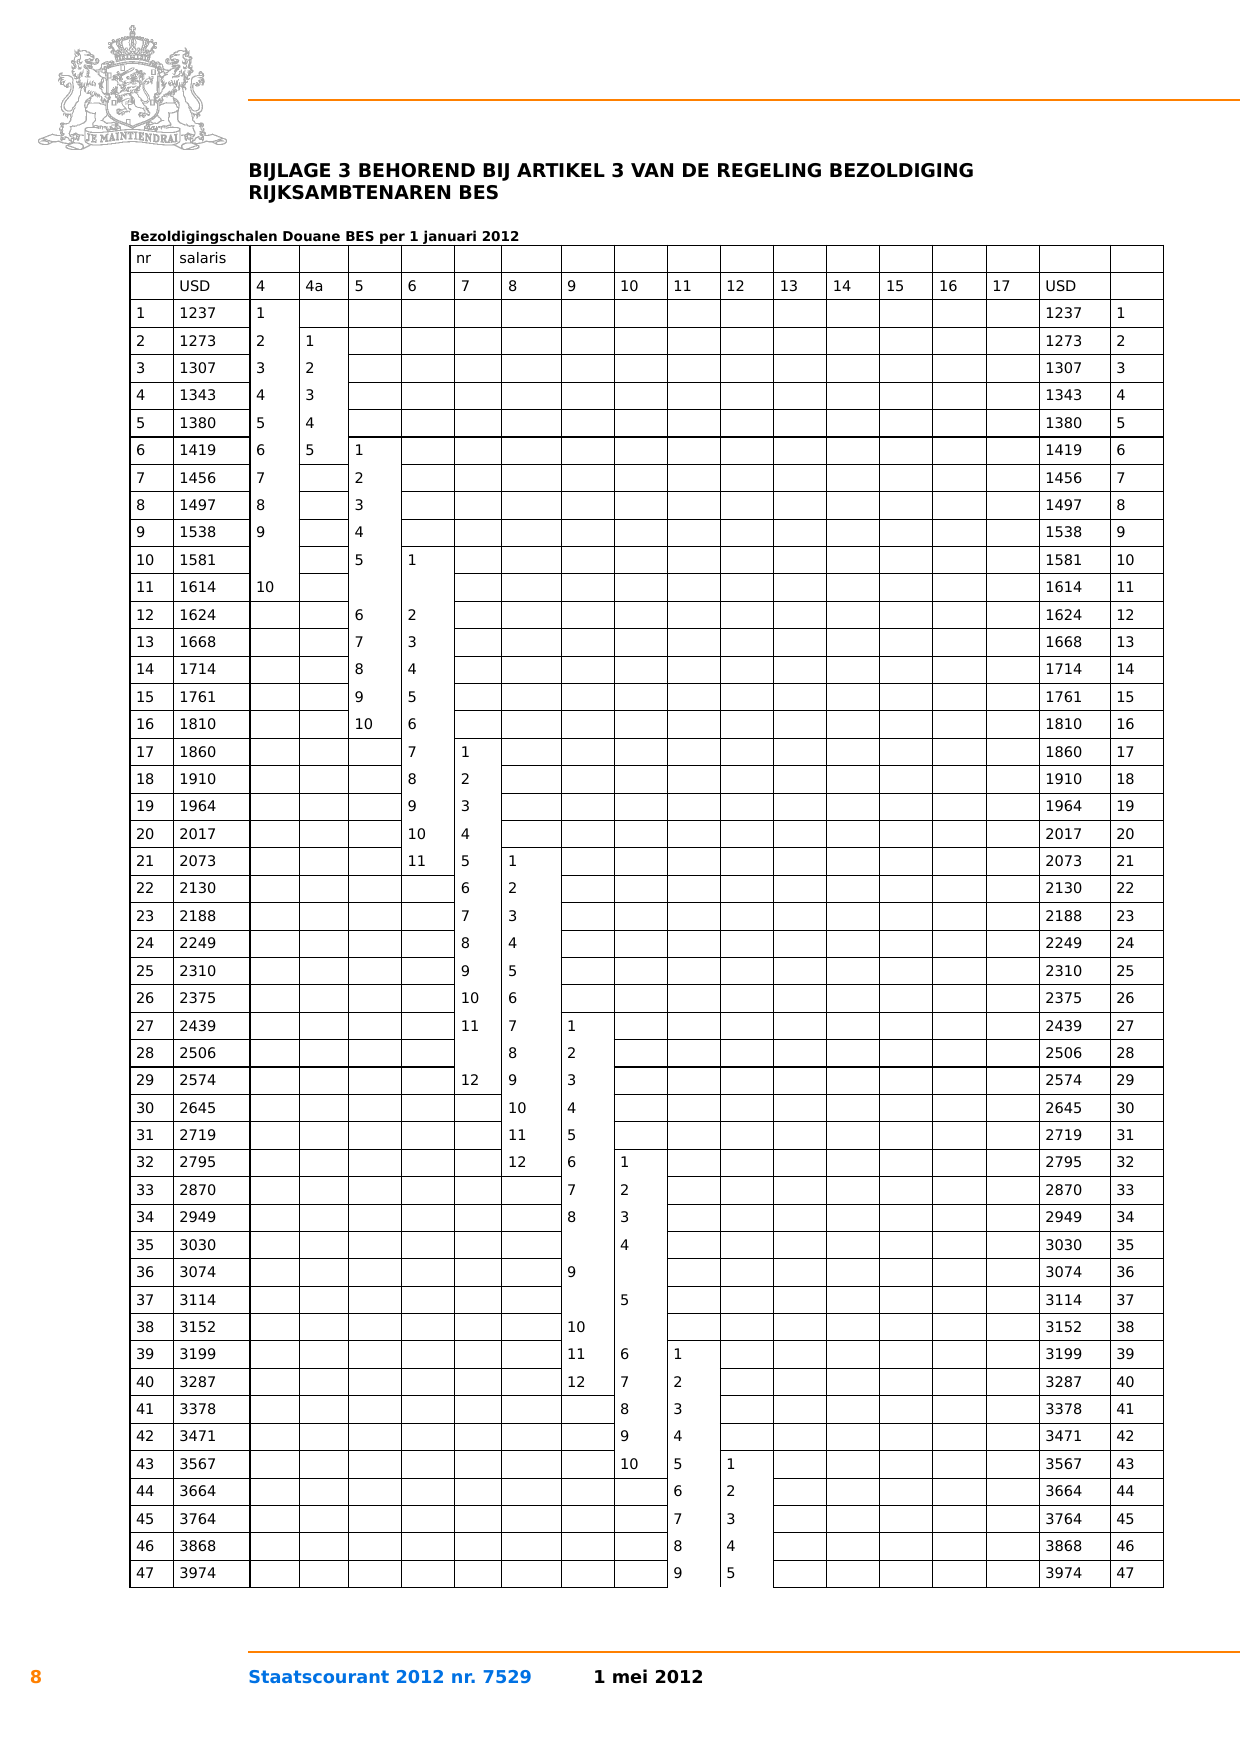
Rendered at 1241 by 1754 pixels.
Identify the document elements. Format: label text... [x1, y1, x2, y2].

table_cell [987, 1341, 1039, 1368]
table_cell [774, 246, 826, 272]
table_cell [349, 958, 401, 984]
table_cell [774, 931, 826, 957]
table_cell 10 [455, 984, 501, 1012]
table_cell [774, 1479, 826, 1505]
table_cell [880, 903, 932, 929]
table_cell [502, 1424, 561, 1450]
table_cell 10 [615, 1450, 667, 1477]
table_cell [774, 1150, 826, 1176]
table_cell [668, 328, 720, 354]
table_cell [502, 1287, 561, 1313]
table_cell 1668 [174, 629, 249, 656]
table_cell [455, 355, 501, 382]
table_cell [933, 958, 986, 984]
table_cell 40 [131, 1369, 173, 1395]
table_cell 17 [987, 273, 1039, 299]
table_cell [721, 1287, 773, 1313]
table_cell [933, 492, 986, 518]
table_cell [300, 794, 348, 820]
table_cell [880, 876, 932, 902]
table_cell [502, 465, 561, 491]
table_cell 3030 [174, 1232, 249, 1258]
table_cell [880, 739, 932, 765]
table_cell 9 [615, 1423, 667, 1450]
table_cell [668, 438, 720, 464]
table_cell [668, 931, 720, 957]
table_cell [615, 355, 667, 382]
table_cell [880, 246, 932, 272]
table_cell 13 [131, 629, 173, 656]
table_cell [251, 1369, 299, 1395]
table_cell [827, 328, 879, 354]
table_cell [987, 958, 1039, 984]
table_cell [880, 1369, 932, 1395]
table_cell 3030 [1040, 1232, 1110, 1258]
table_cell 3471 [1040, 1424, 1110, 1450]
table_cell [668, 903, 720, 929]
table_cell 8 [502, 1039, 561, 1066]
table_cell [827, 1341, 879, 1368]
table_cell [880, 794, 932, 820]
table_cell 6 [349, 601, 401, 628]
table_cell [668, 711, 720, 738]
table_cell [721, 958, 773, 984]
table_cell 1 [349, 438, 401, 464]
table_cell [774, 438, 826, 464]
table_cell [251, 1424, 299, 1450]
table_cell 3567 [1040, 1451, 1110, 1477]
table_cell [880, 574, 932, 601]
table_cell [827, 739, 879, 765]
table_cell 5 [615, 1286, 667, 1313]
table_cell [502, 1451, 561, 1477]
table_cell [562, 574, 614, 601]
table_cell [774, 1561, 826, 1587]
table_cell 19 [131, 794, 173, 820]
table_cell [502, 1533, 561, 1559]
table_cell [251, 1341, 299, 1368]
table_cell [455, 1177, 501, 1203]
table_cell [615, 300, 667, 327]
table_cell [987, 848, 1039, 875]
table_cell [455, 246, 501, 272]
table_cell [933, 657, 986, 683]
table_cell 4 [668, 1423, 720, 1450]
table_cell [774, 492, 826, 518]
table_cell 9 [402, 793, 454, 820]
table_cell [349, 766, 401, 792]
table_cell [402, 410, 454, 436]
table_cell [455, 1287, 501, 1313]
table_cell [774, 1205, 826, 1231]
table_cell 2310 [1040, 958, 1110, 984]
table_cell [721, 1396, 773, 1423]
table_cell [300, 1287, 348, 1313]
table_cell [668, 410, 720, 436]
table_cell 1624 [174, 602, 249, 628]
table_cell [933, 1287, 986, 1313]
table_cell [455, 300, 501, 327]
table_cell [827, 684, 879, 710]
table_cell [615, 465, 667, 491]
table_cell [774, 1369, 826, 1395]
table_cell [300, 1479, 348, 1505]
table_cell 2130 [174, 876, 249, 902]
table_cell [987, 438, 1039, 464]
table_cell [668, 547, 720, 573]
table_cell 2017 [174, 821, 249, 847]
table_cell 6 [455, 875, 501, 902]
table_cell 4 [251, 382, 299, 409]
table_cell 34 [1111, 1205, 1163, 1231]
table_cell [562, 684, 614, 710]
table_cell 2 [502, 875, 561, 902]
table_cell [774, 1506, 826, 1532]
table_cell 4 [721, 1532, 773, 1559]
table_cell 1 [502, 848, 561, 875]
table_cell 22 [1111, 876, 1163, 902]
table_cell 16 [933, 273, 986, 299]
table_cell 3378 [1040, 1396, 1110, 1423]
table_cell [668, 1068, 720, 1094]
table_cell 5 [131, 410, 173, 436]
table_cell [349, 1341, 401, 1368]
table_cell [502, 766, 561, 792]
table_cell 2719 [1040, 1122, 1110, 1149]
table_cell [668, 355, 720, 382]
table_cell [987, 1369, 1039, 1395]
table_cell salaris [174, 246, 249, 272]
table_cell [987, 1068, 1039, 1094]
table_cell [251, 629, 299, 656]
table_cell [615, 410, 667, 436]
table_cell [455, 383, 501, 409]
table_cell [251, 711, 299, 738]
table_cell 17 [131, 739, 173, 765]
table_cell 2574 [1040, 1068, 1110, 1094]
table_cell [987, 602, 1039, 628]
table_cell [827, 958, 879, 984]
table_cell [774, 794, 826, 820]
table_cell 9 [251, 519, 299, 546]
table_cell [987, 1451, 1039, 1477]
table_cell 14 [131, 657, 173, 683]
table_cell [933, 903, 986, 929]
table_cell 4 [349, 519, 401, 546]
table_cell 1307 [1040, 355, 1110, 382]
table_cell [251, 766, 299, 792]
table_cell 1 [300, 328, 348, 354]
table_cell 3199 [1040, 1341, 1110, 1368]
table_cell [774, 876, 826, 902]
table_cell [933, 931, 986, 957]
table_cell 8 [349, 656, 401, 683]
table_cell [502, 1341, 561, 1368]
table_cell 22 [131, 876, 173, 902]
table_cell [251, 931, 299, 957]
table_cell [668, 684, 720, 710]
table_cell [721, 1122, 773, 1149]
table_cell [349, 1150, 401, 1176]
table_cell [251, 1396, 299, 1423]
table_cell [562, 492, 614, 518]
table_cell [880, 1040, 932, 1066]
table_cell [502, 547, 561, 573]
table_cell 2 [562, 1039, 614, 1066]
table_cell 3152 [1040, 1314, 1110, 1340]
table_cell [933, 848, 986, 875]
table_cell 11 [131, 574, 173, 601]
table_cell [721, 1040, 773, 1066]
table_cell [251, 657, 299, 683]
table_cell [455, 328, 501, 354]
table_cell [827, 1150, 879, 1176]
table_cell 15 [880, 273, 932, 299]
table_cell [349, 1205, 401, 1231]
table_cell [300, 1314, 348, 1340]
table_cell 4 [131, 383, 173, 409]
table_cell [774, 903, 826, 929]
table_cell [349, 1424, 401, 1450]
table_cell [502, 1561, 561, 1587]
table_cell 3974 [174, 1561, 249, 1587]
table_cell 5 [502, 957, 561, 984]
table_cell [774, 300, 826, 327]
table_cell [827, 876, 879, 902]
table_cell [562, 1479, 614, 1505]
table_cell [615, 574, 667, 601]
table_cell [774, 848, 826, 875]
table_cell [668, 602, 720, 628]
table_cell 45 [131, 1506, 173, 1532]
table_cell [615, 383, 667, 409]
table_cell 8 [615, 1395, 667, 1423]
table_cell [933, 1040, 986, 1066]
table_cell [402, 246, 454, 272]
table_cell 2795 [1040, 1150, 1110, 1176]
table_cell [349, 383, 401, 409]
table_cell 46 [1111, 1533, 1163, 1559]
table_cell nr [131, 246, 173, 272]
table_cell [300, 657, 348, 683]
table_cell [251, 1561, 299, 1587]
table_cell [300, 1068, 348, 1094]
table_cell [402, 985, 454, 1012]
table_cell 24 [131, 931, 173, 957]
table_cell 8 [251, 491, 299, 518]
table_cell 1380 [1040, 410, 1110, 436]
table_cell [668, 657, 720, 683]
table_cell 18 [1111, 766, 1163, 792]
table_cell [721, 438, 773, 464]
table_cell [300, 246, 348, 272]
table_cell [615, 1533, 667, 1559]
table_cell [987, 1396, 1039, 1423]
table_cell [615, 492, 667, 518]
table_cell [721, 903, 773, 929]
table_cell 3 [349, 491, 401, 518]
table_cell [774, 410, 826, 436]
table_cell [721, 1424, 773, 1450]
table_header Bezoldigingschalen Douane BES per 1 januari 2012 [130, 229, 1163, 244]
table_cell [615, 821, 667, 847]
table_cell [615, 711, 667, 738]
table_cell 1 [721, 1451, 773, 1477]
table_cell 4 [455, 820, 501, 847]
table_cell 3664 [174, 1479, 249, 1505]
table_cell [880, 1533, 932, 1559]
table_cell [933, 766, 986, 792]
table_cell [880, 985, 932, 1012]
table_cell [987, 629, 1039, 656]
table_cell 3 [668, 1395, 720, 1423]
table_cell [987, 657, 1039, 683]
table_cell 42 [131, 1424, 173, 1450]
table_cell 2 [721, 1478, 773, 1505]
table_cell 3567 [174, 1451, 249, 1477]
table_cell 5 [349, 273, 401, 299]
table_cell [300, 1533, 348, 1559]
table_cell [402, 520, 454, 546]
table_cell [251, 1040, 299, 1066]
table_cell [987, 328, 1039, 354]
table_cell 5 [562, 1121, 614, 1149]
table_cell [562, 1231, 614, 1258]
table_cell 3287 [1040, 1369, 1110, 1395]
table_cell [987, 1205, 1039, 1231]
table_cell [933, 1341, 986, 1368]
table_cell [615, 985, 667, 1012]
table_cell [402, 1533, 454, 1559]
table_cell [827, 602, 879, 628]
table_cell [300, 1177, 348, 1203]
table_cell 7 [562, 1176, 614, 1203]
table_cell [827, 547, 879, 573]
table_cell [502, 602, 561, 628]
table_cell 31 [1111, 1122, 1163, 1149]
table_cell 11 [502, 1121, 561, 1149]
table_cell [300, 1396, 348, 1423]
table_cell 4 [1111, 383, 1163, 409]
table_cell [827, 492, 879, 518]
table_cell [827, 246, 879, 272]
table_cell 21 [131, 848, 173, 875]
table_cell [349, 1177, 401, 1203]
table_cell 3664 [1040, 1479, 1110, 1505]
table_cell 8 [1111, 492, 1163, 518]
table_cell [933, 1095, 986, 1121]
table_cell [402, 1479, 454, 1505]
table_cell [880, 1287, 932, 1313]
table_cell [502, 1177, 561, 1203]
table_cell [721, 574, 773, 601]
table_cell 4 [502, 930, 561, 957]
table_cell [251, 903, 299, 929]
table_cell [562, 547, 614, 573]
table_cell [502, 1314, 561, 1340]
table_cell 2 [251, 327, 299, 354]
table_cell 7 [349, 628, 401, 656]
table_cell [300, 1259, 348, 1286]
table_cell 7 [455, 902, 501, 929]
table_cell [880, 1013, 932, 1039]
table_cell [880, 1479, 932, 1505]
table_cell [827, 1424, 879, 1450]
table_cell [562, 1396, 614, 1423]
table_cell [502, 383, 561, 409]
table_cell 1497 [174, 492, 249, 518]
table_cell 2188 [174, 903, 249, 929]
table_cell 47 [131, 1561, 173, 1587]
table_cell [455, 520, 501, 546]
table_cell [668, 1095, 720, 1121]
table_cell 1614 [1040, 574, 1110, 601]
table_cell [721, 1205, 773, 1231]
table_cell [349, 1479, 401, 1505]
table_cell 2719 [174, 1122, 249, 1149]
table_cell [668, 1287, 720, 1313]
table_cell 9 [562, 273, 614, 299]
table_cell 7 [251, 464, 299, 491]
table_cell [668, 629, 720, 656]
table_cell [300, 985, 348, 1012]
table_cell [827, 821, 879, 847]
table_cell 12 [1111, 602, 1163, 628]
table_cell USD [174, 273, 249, 299]
table_cell [562, 629, 614, 656]
table_cell [987, 985, 1039, 1012]
table_cell [987, 574, 1039, 601]
table_cell [300, 1205, 348, 1231]
table_cell [721, 1068, 773, 1094]
table_cell [402, 1506, 454, 1532]
table_cell 2 [1111, 328, 1163, 354]
table_cell [349, 1068, 401, 1094]
table_cell [349, 573, 401, 601]
table_cell 12 [131, 602, 173, 628]
table_cell [502, 574, 561, 601]
table_cell [721, 355, 773, 382]
table_cell [880, 1396, 932, 1423]
table_cell [502, 410, 561, 436]
table_cell 7 [131, 465, 173, 491]
table_cell 1 [131, 300, 173, 327]
table_cell [402, 465, 454, 491]
table_cell [933, 465, 986, 491]
table_cell [774, 1314, 826, 1340]
table_cell 35 [131, 1232, 173, 1258]
table_cell [300, 465, 348, 491]
table_cell [300, 684, 348, 710]
table_cell [933, 1122, 986, 1149]
table_cell 12 [721, 273, 773, 299]
table_cell 3974 [1040, 1561, 1110, 1587]
table_cell [880, 848, 932, 875]
table_cell [721, 1095, 773, 1121]
table_cell [300, 1013, 348, 1039]
table_cell [880, 300, 932, 327]
table_cell [402, 1040, 454, 1066]
table_cell 6 [1111, 438, 1163, 464]
table_cell [987, 739, 1039, 765]
table_cell [774, 711, 826, 738]
table_cell [251, 821, 299, 847]
table_cell 1761 [1040, 684, 1110, 710]
table_cell 2 [455, 765, 501, 792]
table_cell [349, 848, 401, 875]
table_cell [402, 876, 454, 902]
table_cell 3114 [1040, 1287, 1110, 1313]
table_cell [349, 1396, 401, 1423]
table_cell [251, 1150, 299, 1176]
table_cell [987, 547, 1039, 573]
table_cell [349, 1533, 401, 1559]
table_cell [455, 1232, 501, 1258]
table_cell [455, 1150, 501, 1176]
table_cell [933, 1259, 986, 1286]
table_cell 2017 [1040, 821, 1110, 847]
table_cell [933, 684, 986, 710]
table_cell [251, 876, 299, 902]
table_cell 1910 [1040, 766, 1110, 792]
table_cell [502, 1479, 561, 1505]
table_cell 11 [1111, 574, 1163, 601]
subtitle BIJLAGE 3 BEHOREND BIJ ARTIKEL 3 VAN DE REGELING BEZOLDIGING RIJKSAMBTENAREN BES [248, 160, 1163, 204]
table_cell [251, 958, 299, 984]
table_cell 1343 [174, 383, 249, 409]
table_cell 2073 [1040, 848, 1110, 875]
table_cell 2 [615, 1176, 667, 1203]
table_cell 3 [502, 902, 561, 929]
table_cell [880, 1150, 932, 1176]
table_cell [774, 1259, 826, 1286]
table_cell [300, 848, 348, 875]
table_cell [774, 1095, 826, 1121]
table_cell 1 [668, 1341, 720, 1368]
table_cell [668, 300, 720, 327]
table_cell [300, 629, 348, 656]
table_cell 3 [455, 793, 501, 820]
table_cell [349, 1451, 401, 1477]
table_cell [721, 931, 773, 957]
table_cell [562, 1451, 614, 1477]
table_cell [502, 684, 561, 710]
table_cell [455, 1479, 501, 1505]
table_cell 25 [1111, 958, 1163, 984]
table_cell [987, 1314, 1039, 1340]
table_cell [987, 520, 1039, 546]
table_cell 12 [455, 1066, 501, 1094]
table_cell [668, 1150, 720, 1176]
table_cell [668, 383, 720, 409]
table_cell 10 [402, 820, 454, 847]
table_cell 8 [402, 765, 454, 792]
table_cell [774, 985, 826, 1012]
table_cell [300, 1561, 348, 1587]
table_cell 3 [131, 355, 173, 382]
table_cell [300, 574, 348, 601]
table_cell 9 [668, 1560, 720, 1587]
table_cell [502, 492, 561, 518]
table_cell 1 [615, 1150, 667, 1176]
table_cell [774, 1013, 826, 1039]
table_cell 5 [668, 1450, 720, 1477]
table_cell [827, 355, 879, 382]
table_cell [349, 794, 401, 820]
table_cell 36 [131, 1259, 173, 1286]
table_cell [349, 1287, 401, 1313]
table_cell [987, 931, 1039, 957]
table_cell 14 [827, 273, 879, 299]
table_cell 7 [502, 1012, 561, 1039]
table_cell [721, 492, 773, 518]
table_cell [827, 931, 879, 957]
table_cell [502, 1205, 561, 1231]
table_cell 2310 [174, 958, 249, 984]
table_cell 11 [402, 847, 454, 875]
table_cell [349, 328, 401, 354]
table_cell [774, 602, 826, 628]
table_cell [251, 985, 299, 1012]
table_cell [562, 1561, 614, 1587]
table_cell [615, 1479, 667, 1505]
table_cell [615, 328, 667, 354]
table_cell 8 [131, 492, 173, 518]
table_cell [615, 520, 667, 546]
table_cell [933, 410, 986, 436]
table_cell [987, 766, 1039, 792]
table_cell [402, 931, 454, 957]
table_cell 2949 [1040, 1205, 1110, 1231]
table_cell [933, 1150, 986, 1176]
table_cell 34 [131, 1205, 173, 1231]
table_cell [880, 328, 932, 354]
table_cell [880, 1561, 932, 1587]
table_cell 1456 [174, 465, 249, 491]
table_cell [402, 1232, 454, 1258]
table_cell [402, 1424, 454, 1450]
table_cell 32 [131, 1150, 173, 1176]
table_cell [880, 1341, 932, 1368]
table_cell [933, 1314, 986, 1340]
table_cell [774, 821, 826, 847]
table_cell 5 [1111, 410, 1163, 436]
table_cell [827, 1451, 879, 1477]
table_cell 6 [251, 436, 299, 464]
table_cell [562, 465, 614, 491]
table_cell [933, 328, 986, 354]
table_cell 19 [1111, 794, 1163, 820]
table_cell [668, 465, 720, 491]
table_cell [721, 602, 773, 628]
table_cell [721, 684, 773, 710]
table_cell 45 [1111, 1506, 1163, 1532]
table_cell [827, 1013, 879, 1039]
table_cell 3 [721, 1505, 773, 1532]
table_cell [251, 1013, 299, 1039]
table_cell [827, 574, 879, 601]
table_cell [349, 1013, 401, 1039]
table_cell 42 [1111, 1424, 1163, 1450]
table_cell [562, 958, 614, 984]
table_cell 21 [1111, 848, 1163, 875]
table_cell [562, 848, 614, 875]
table_cell 16 [1111, 711, 1163, 738]
table_cell [987, 903, 1039, 929]
table_cell [562, 328, 614, 354]
table_cell [455, 1424, 501, 1450]
table_cell [349, 1122, 401, 1149]
table_cell 2439 [174, 1013, 249, 1039]
table_cell 40 [1111, 1369, 1163, 1395]
table_cell [455, 1259, 501, 1286]
table_cell [615, 1258, 667, 1286]
table_cell [987, 383, 1039, 409]
table_cell 10 [349, 710, 401, 738]
table_cell [933, 1369, 986, 1395]
table_cell [402, 958, 454, 984]
table_cell 32 [1111, 1150, 1163, 1176]
table_cell [933, 438, 986, 464]
table_cell 3 [562, 1066, 614, 1094]
table_cell [402, 1341, 454, 1368]
table_cell [774, 684, 826, 710]
table_cell 5 [300, 436, 348, 464]
table_cell [502, 1506, 561, 1532]
table_cell 4a [300, 273, 348, 299]
table_cell [721, 1232, 773, 1258]
table_cell [774, 547, 826, 573]
table_cell [562, 246, 614, 272]
table_cell [774, 1122, 826, 1149]
table_cell [774, 1341, 826, 1368]
table_cell [987, 1040, 1039, 1066]
table_cell [300, 1232, 348, 1258]
table_cell 35 [1111, 1232, 1163, 1258]
table_cell [987, 1150, 1039, 1176]
table_cell 1273 [174, 328, 249, 354]
table_cell 3114 [174, 1287, 249, 1313]
table_cell 31 [131, 1122, 173, 1149]
table_cell [455, 574, 501, 601]
table_cell 11 [668, 273, 720, 299]
table_cell 38 [1111, 1314, 1163, 1340]
table_cell [721, 520, 773, 546]
table_cell [251, 546, 299, 573]
table_cell [827, 657, 879, 683]
table_cell [774, 1396, 826, 1423]
table_cell [300, 602, 348, 628]
table_cell [455, 1205, 501, 1231]
table_cell [300, 766, 348, 792]
table_cell 3868 [1040, 1533, 1110, 1559]
table_cell [933, 1068, 986, 1094]
table_cell [402, 1068, 454, 1094]
table_cell [880, 438, 932, 464]
table_cell 10 [562, 1313, 614, 1340]
table_cell [668, 876, 720, 902]
table_cell 1 [402, 547, 454, 573]
table_cell [251, 1479, 299, 1505]
table_cell [502, 246, 561, 272]
table_cell 37 [131, 1287, 173, 1313]
table_cell 5 [402, 683, 454, 710]
table_cell 7 [615, 1368, 667, 1395]
table_cell [774, 1451, 826, 1477]
table_cell 1237 [174, 300, 249, 327]
table_cell 3074 [174, 1259, 249, 1286]
table_cell [455, 1396, 501, 1423]
table_cell [455, 1533, 501, 1559]
table_cell 1714 [1040, 657, 1110, 683]
table_cell [933, 1506, 986, 1532]
table_cell [502, 520, 561, 546]
table_cell [668, 520, 720, 546]
table_cell 46 [131, 1533, 173, 1559]
table_cell [987, 1479, 1039, 1505]
table_cell [349, 1095, 401, 1121]
table_cell [562, 1506, 614, 1532]
table_cell [502, 1369, 561, 1395]
table_cell [402, 1013, 454, 1039]
table_cell [300, 492, 348, 518]
table_cell [251, 1095, 299, 1121]
table_cell 1497 [1040, 492, 1110, 518]
table_cell [562, 1286, 614, 1313]
table_cell 3152 [174, 1314, 249, 1340]
table_cell 3378 [174, 1396, 249, 1423]
table_cell [349, 300, 401, 327]
table_cell [774, 383, 826, 409]
table_cell [933, 876, 986, 902]
table_cell [668, 1259, 720, 1286]
table_cell [668, 958, 720, 984]
table_cell [300, 903, 348, 929]
table_cell [402, 1205, 454, 1231]
table_cell 2506 [1040, 1040, 1110, 1066]
table_cell [402, 1451, 454, 1477]
table_cell 26 [1111, 985, 1163, 1012]
table_cell [251, 1177, 299, 1203]
table_cell [987, 1533, 1039, 1559]
table_cell [721, 547, 773, 573]
table_cell [349, 903, 401, 929]
table_cell [131, 273, 173, 299]
table_cell 29 [131, 1068, 173, 1094]
table_cell [880, 629, 932, 656]
table_cell 2 [300, 354, 348, 382]
table_cell [987, 410, 1039, 436]
table_cell 10 [615, 273, 667, 299]
table_cell [987, 492, 1039, 518]
table_cell 17 [1111, 739, 1163, 765]
table_cell [721, 848, 773, 875]
table_cell 3 [1111, 355, 1163, 382]
table_cell [721, 739, 773, 765]
table_cell 20 [1111, 821, 1163, 847]
table_cell [502, 1259, 561, 1286]
table_cell 1 [251, 300, 299, 327]
table_cell [933, 1533, 986, 1559]
table_cell [300, 1451, 348, 1477]
table_cell 3199 [174, 1341, 249, 1368]
table_cell [933, 629, 986, 656]
table_cell [455, 629, 501, 656]
table_cell [615, 1068, 667, 1094]
table_cell [615, 602, 667, 628]
table_cell [562, 410, 614, 436]
table_cell 6 [131, 438, 173, 464]
table_cell [827, 300, 879, 327]
table_cell [402, 1369, 454, 1395]
table_cell 44 [131, 1479, 173, 1505]
table_cell USD [1040, 273, 1110, 299]
table_cell [668, 1314, 720, 1340]
table_cell [827, 1479, 879, 1505]
table_cell [827, 1040, 879, 1066]
table_cell [300, 821, 348, 847]
table_cell [827, 1259, 879, 1286]
table_cell [827, 1122, 879, 1149]
table_cell [402, 300, 454, 327]
table_cell [615, 903, 667, 929]
table_cell 2375 [1040, 985, 1110, 1012]
table_cell [880, 1424, 932, 1450]
table_cell 3074 [1040, 1259, 1110, 1286]
table_cell [668, 794, 720, 820]
table_cell [300, 1424, 348, 1450]
table_cell [668, 246, 720, 272]
table_cell [251, 1068, 299, 1094]
table_cell 2439 [1040, 1013, 1110, 1039]
table_cell [827, 985, 879, 1012]
table_cell 12 [502, 1149, 561, 1176]
table_cell [721, 766, 773, 792]
table_cell [774, 766, 826, 792]
table_cell [774, 465, 826, 491]
table_cell [502, 739, 561, 765]
table_cell 15 [131, 684, 173, 710]
table_cell [402, 1561, 454, 1587]
table_cell [502, 1396, 561, 1423]
table_cell [615, 739, 667, 765]
table_cell 1307 [174, 355, 249, 382]
table_cell [562, 876, 614, 902]
table_cell [721, 1013, 773, 1039]
table_cell 1 [1111, 300, 1163, 327]
table_cell [721, 1314, 773, 1340]
table_cell [933, 1479, 986, 1505]
table_cell [827, 1232, 879, 1258]
table_cell [455, 1506, 501, 1532]
table_cell [668, 574, 720, 601]
table_cell [562, 794, 614, 820]
table_cell [721, 1369, 773, 1395]
table_cell [349, 246, 401, 272]
table_cell [615, 1313, 667, 1340]
table_cell [933, 383, 986, 409]
table_cell [721, 1150, 773, 1176]
table_cell [880, 1068, 932, 1094]
table_cell 1860 [174, 739, 249, 765]
table_cell [615, 794, 667, 820]
table_cell 10 [131, 547, 173, 573]
table_cell 9 [502, 1066, 561, 1094]
table_cell 1668 [1040, 629, 1110, 656]
table_cell [880, 766, 932, 792]
table_cell 36 [1111, 1259, 1163, 1286]
table_cell [562, 355, 614, 382]
table_cell [933, 574, 986, 601]
table_cell [251, 739, 299, 765]
table_cell [827, 766, 879, 792]
table_cell 4 [562, 1094, 614, 1121]
table_cell [615, 438, 667, 464]
table_cell 47 [1111, 1561, 1163, 1587]
table_cell 43 [1111, 1451, 1163, 1477]
table_cell 30 [1111, 1095, 1163, 1121]
table_cell [349, 1040, 401, 1066]
table_cell [455, 1314, 501, 1340]
table_cell [402, 573, 454, 601]
table_cell [300, 1095, 348, 1121]
table_cell [721, 1259, 773, 1286]
table_cell [251, 684, 299, 710]
table_cell [1111, 246, 1163, 272]
table_cell 7 [455, 273, 501, 299]
table_cell 7 [402, 738, 454, 765]
table_cell [721, 985, 773, 1012]
table_cell [349, 876, 401, 902]
table_cell 3 [251, 354, 299, 382]
table_cell [827, 438, 879, 464]
table_cell [349, 1369, 401, 1395]
table_cell [987, 821, 1039, 847]
table_cell [455, 602, 501, 628]
table_cell [880, 355, 932, 382]
table_cell 44 [1111, 1479, 1163, 1505]
table_cell [987, 1424, 1039, 1450]
table_cell [251, 1314, 299, 1340]
table_cell [880, 821, 932, 847]
table_cell 1964 [1040, 794, 1110, 820]
table_cell [774, 1068, 826, 1094]
table_cell 4 [251, 273, 299, 299]
table_cell 1419 [1040, 438, 1110, 464]
table_cell [562, 821, 614, 847]
table_cell [880, 547, 932, 573]
table_cell 1624 [1040, 602, 1110, 628]
table_cell 10 [502, 1094, 561, 1121]
table_cell [774, 657, 826, 683]
table_cell 5 [251, 409, 299, 436]
table_cell [402, 1314, 454, 1340]
table_cell [615, 1122, 667, 1149]
table_cell [880, 1177, 932, 1203]
table_cell [502, 711, 561, 738]
table_cell 7 [668, 1505, 720, 1532]
table_cell [933, 520, 986, 546]
table_cell [502, 657, 561, 683]
table_cell 6 [402, 273, 454, 299]
table_cell 6 [562, 1149, 614, 1176]
table_cell [300, 1122, 348, 1149]
table_cell [987, 1287, 1039, 1313]
table_cell 30 [131, 1095, 173, 1121]
table_cell [562, 711, 614, 738]
table_cell [402, 1259, 454, 1286]
table_cell [880, 1451, 932, 1477]
table_cell [721, 794, 773, 820]
table_cell [300, 931, 348, 957]
table_cell [300, 520, 348, 546]
table_cell 2073 [174, 848, 249, 875]
table_cell 23 [1111, 903, 1163, 929]
table_cell [455, 492, 501, 518]
table_cell 2 [131, 328, 173, 354]
table_cell [827, 1396, 879, 1423]
table_cell [827, 1314, 879, 1340]
table_cell [251, 1506, 299, 1532]
table_cell 2645 [1040, 1095, 1110, 1121]
table_cell [880, 1122, 932, 1149]
table_cell 3287 [174, 1369, 249, 1395]
table_cell [827, 903, 879, 929]
picture [38, 25, 227, 150]
table_cell [300, 1341, 348, 1368]
table_cell [455, 1039, 501, 1066]
table_cell 1964 [174, 794, 249, 820]
table_cell [349, 410, 401, 436]
table_cell [721, 1341, 773, 1368]
table_cell [880, 1314, 932, 1340]
table_cell 4 [300, 409, 348, 436]
table_cell [880, 1259, 932, 1286]
table_cell [880, 602, 932, 628]
table_cell [615, 1095, 667, 1121]
table_cell 3 [300, 382, 348, 409]
table_cell [562, 383, 614, 409]
table_cell 1761 [174, 684, 249, 710]
table_cell [562, 931, 614, 957]
table_cell 1237 [1040, 300, 1110, 327]
table_cell [615, 876, 667, 902]
table_cell 2949 [174, 1205, 249, 1231]
table_cell 23 [131, 903, 173, 929]
table_cell [615, 1040, 667, 1066]
table_cell [615, 1561, 667, 1587]
table_cell [880, 383, 932, 409]
table_cell 41 [1111, 1396, 1163, 1423]
table_cell [300, 739, 348, 765]
table_cell [721, 465, 773, 491]
table_cell [987, 355, 1039, 382]
table_cell [827, 711, 879, 738]
table_cell 2249 [1040, 931, 1110, 957]
table_cell [827, 1369, 879, 1395]
table_cell 3 [615, 1204, 667, 1231]
table_cell [455, 410, 501, 436]
table_cell [774, 520, 826, 546]
table_cell 9 [455, 957, 501, 984]
table_cell [455, 684, 501, 710]
table_cell [987, 711, 1039, 738]
table_cell [827, 465, 879, 491]
table_cell [721, 657, 773, 683]
table_cell 39 [1111, 1341, 1163, 1368]
table_cell [933, 355, 986, 382]
table_cell [668, 1205, 720, 1231]
table_cell [502, 355, 561, 382]
table_cell [721, 246, 773, 272]
table_cell [402, 383, 454, 409]
table_cell [349, 1259, 401, 1286]
table_cell [251, 794, 299, 820]
table_cell [455, 465, 501, 491]
table_cell 25 [131, 958, 173, 984]
table_cell [933, 1177, 986, 1203]
table_cell [987, 1122, 1039, 1149]
table_cell [300, 711, 348, 738]
table_cell [827, 1533, 879, 1559]
table_cell 1 [455, 739, 501, 765]
table_cell [562, 985, 614, 1012]
table_cell [349, 1506, 401, 1532]
table_cell 2130 [1040, 876, 1110, 902]
table_cell [880, 465, 932, 491]
table_cell 18 [131, 766, 173, 792]
table_cell [251, 1205, 299, 1231]
table_cell [668, 821, 720, 847]
table_cell 3764 [1040, 1506, 1110, 1532]
table_cell 10 [251, 573, 299, 601]
table_cell [668, 1040, 720, 1066]
table_cell [251, 1232, 299, 1258]
table_cell [502, 629, 561, 656]
table_cell [721, 876, 773, 902]
table_cell 3868 [174, 1533, 249, 1559]
table_cell [827, 794, 879, 820]
table_cell [615, 931, 667, 957]
table_cell [300, 547, 348, 573]
table_cell 7 [1111, 465, 1163, 491]
table_cell 5 [721, 1560, 773, 1587]
table_cell 2645 [174, 1095, 249, 1121]
table_cell [562, 520, 614, 546]
table_cell 1343 [1040, 383, 1110, 409]
table_cell [300, 1369, 348, 1395]
table_cell [668, 985, 720, 1012]
table_cell [349, 1561, 401, 1587]
table_cell 8 [455, 930, 501, 957]
table_cell [827, 629, 879, 656]
table_cell [933, 1396, 986, 1423]
table_cell [721, 300, 773, 327]
table_cell [880, 931, 932, 957]
table_cell [300, 1040, 348, 1066]
table_cell [774, 1232, 826, 1258]
table_cell [987, 1095, 1039, 1121]
table_cell [880, 520, 932, 546]
table_cell [455, 657, 501, 683]
table_cell 1273 [1040, 328, 1110, 354]
table_cell [349, 1314, 401, 1340]
table_cell [933, 300, 986, 327]
table_cell [987, 1259, 1039, 1286]
table_cell [502, 794, 561, 820]
table_cell [933, 1205, 986, 1231]
table_cell 9 [131, 520, 173, 546]
table_cell [251, 1451, 299, 1477]
table_cell [774, 328, 826, 354]
table_cell 4 [402, 656, 454, 683]
table_cell [455, 711, 501, 738]
table_cell 1 [562, 1013, 614, 1039]
table_cell [933, 1424, 986, 1450]
table_cell 3 [402, 628, 454, 656]
table_cell [502, 821, 561, 847]
table_cell [987, 1506, 1039, 1532]
table_cell [562, 1533, 614, 1559]
table_cell [827, 1095, 879, 1121]
table_cell 43 [131, 1451, 173, 1477]
table_cell [562, 300, 614, 327]
table_cell 5 [349, 546, 401, 573]
table_cell [933, 985, 986, 1012]
table_cell [615, 766, 667, 792]
table_cell 1456 [1040, 465, 1110, 491]
table_cell [987, 794, 1039, 820]
table_cell [502, 300, 561, 327]
table_cell 26 [131, 985, 173, 1012]
table_cell [562, 766, 614, 792]
table_cell [774, 355, 826, 382]
table_cell 8 [562, 1204, 614, 1231]
table_cell [349, 821, 401, 847]
table_cell [880, 410, 932, 436]
table_cell [251, 602, 299, 628]
table_cell [827, 1177, 879, 1203]
table_cell [721, 711, 773, 738]
table_cell [668, 1232, 720, 1258]
table_cell [349, 1232, 401, 1258]
table_cell [933, 547, 986, 573]
table_cell 2 [402, 601, 454, 628]
table_cell [721, 821, 773, 847]
table_cell [300, 1150, 348, 1176]
table_cell [562, 903, 614, 929]
table_cell [933, 821, 986, 847]
table_cell [721, 629, 773, 656]
table_cell [300, 876, 348, 902]
table_cell [615, 958, 667, 984]
table_cell [251, 1533, 299, 1559]
table_cell 1419 [174, 438, 249, 464]
table_cell [933, 711, 986, 738]
table_cell [987, 876, 1039, 902]
table_cell 1538 [174, 520, 249, 546]
table_cell [721, 383, 773, 409]
table_cell [402, 1396, 454, 1423]
table_cell [933, 1013, 986, 1039]
table_cell [668, 1177, 720, 1203]
table_cell [402, 1287, 454, 1313]
table_cell [562, 739, 614, 765]
table_cell [615, 1013, 667, 1039]
table_cell [721, 328, 773, 354]
table_cell [880, 1506, 932, 1532]
table_cell [668, 492, 720, 518]
table_cell [455, 1561, 501, 1587]
table_cell [562, 1424, 614, 1450]
table_cell [615, 547, 667, 573]
table_cell [455, 1095, 501, 1121]
table_cell 37 [1111, 1287, 1163, 1313]
table_cell 9 [562, 1258, 614, 1286]
table_cell [668, 739, 720, 765]
table_cell [880, 958, 932, 984]
table_cell [880, 492, 932, 518]
table_cell [987, 1177, 1039, 1203]
table_cell [455, 1341, 501, 1368]
table_cell [774, 1287, 826, 1313]
table_cell [880, 1205, 932, 1231]
table_cell 1581 [1040, 547, 1110, 573]
table_cell [1040, 246, 1110, 272]
table_cell [933, 739, 986, 765]
table_cell [668, 766, 720, 792]
table_cell 15 [1111, 684, 1163, 710]
table_cell [455, 1369, 501, 1395]
table_cell 28 [1111, 1040, 1163, 1066]
table_cell 9 [1111, 520, 1163, 546]
table_cell 11 [562, 1340, 614, 1368]
table_cell 3471 [174, 1424, 249, 1450]
table_cell [933, 246, 986, 272]
table_cell [933, 1451, 986, 1477]
table_cell 11 [455, 1012, 501, 1039]
table_cell [562, 602, 614, 628]
table_cell [615, 1506, 667, 1532]
table_cell [774, 629, 826, 656]
table_cell [987, 1561, 1039, 1587]
table_cell [987, 465, 1039, 491]
table_cell [251, 1259, 299, 1286]
table_cell [827, 848, 879, 875]
table_cell 13 [774, 273, 826, 299]
table_cell [933, 602, 986, 628]
table_cell 2795 [174, 1150, 249, 1176]
table_cell [827, 383, 879, 409]
table_cell 24 [1111, 931, 1163, 957]
table_cell [300, 958, 348, 984]
table_cell [402, 438, 454, 464]
table_cell [402, 1122, 454, 1149]
table_cell [251, 1122, 299, 1149]
table_cell [562, 438, 614, 464]
table_cell 29 [1111, 1068, 1163, 1094]
table_cell 1910 [174, 766, 249, 792]
table_cell 8 [668, 1532, 720, 1559]
table_cell [774, 958, 826, 984]
table_cell 12 [562, 1368, 614, 1395]
table_cell [502, 438, 561, 464]
table_cell [349, 931, 401, 957]
table_cell 1810 [174, 711, 249, 738]
table_cell [827, 1506, 879, 1532]
table_cell 2506 [174, 1040, 249, 1066]
table_cell [774, 1424, 826, 1450]
table_cell [562, 657, 614, 683]
table_cell [455, 438, 501, 464]
table_cell 27 [1111, 1013, 1163, 1039]
table_cell [455, 547, 501, 573]
table_cell [774, 574, 826, 601]
table_cell [455, 1451, 501, 1477]
table_cell [827, 1561, 879, 1587]
table_cell [1111, 273, 1163, 299]
table_cell 33 [131, 1177, 173, 1203]
table_cell [987, 1013, 1039, 1039]
table_cell [615, 246, 667, 272]
table_cell 1614 [174, 574, 249, 601]
table_cell [349, 355, 401, 382]
table_cell [251, 1287, 299, 1313]
table_cell 16 [131, 711, 173, 738]
table_cell 27 [131, 1013, 173, 1039]
table_cell 1714 [174, 657, 249, 683]
table_cell [668, 1013, 720, 1039]
table_cell 2574 [174, 1068, 249, 1094]
table_cell 2188 [1040, 903, 1110, 929]
table_cell [827, 410, 879, 436]
table_cell [300, 1506, 348, 1532]
table_cell 6 [402, 710, 454, 738]
table_cell [880, 1095, 932, 1121]
table_cell 6 [668, 1478, 720, 1505]
table_cell [774, 1177, 826, 1203]
table_cell 33 [1111, 1177, 1163, 1203]
table_cell 14 [1111, 657, 1163, 683]
table_cell [987, 300, 1039, 327]
table_cell 6 [502, 984, 561, 1012]
table_cell 13 [1111, 629, 1163, 656]
table_cell 9 [349, 683, 401, 710]
table_cell [987, 1232, 1039, 1258]
table_cell [402, 328, 454, 354]
table_cell [455, 1122, 501, 1149]
table_cell 28 [131, 1040, 173, 1066]
table_cell [721, 1177, 773, 1203]
table_cell 2 [349, 464, 401, 491]
table_cell [251, 848, 299, 875]
table_cell [668, 848, 720, 875]
table_cell [774, 739, 826, 765]
table_cell 38 [131, 1314, 173, 1340]
table_cell [615, 629, 667, 656]
table_cell [933, 794, 986, 820]
table_cell 39 [131, 1341, 173, 1368]
table_cell 1810 [1040, 711, 1110, 738]
table_cell [349, 985, 401, 1012]
table_cell 41 [131, 1396, 173, 1423]
table_cell 1538 [1040, 520, 1110, 546]
table_cell [880, 711, 932, 738]
table_cell 2870 [1040, 1177, 1110, 1203]
table_cell 10 [1111, 547, 1163, 573]
table_cell [615, 848, 667, 875]
table_cell [774, 1040, 826, 1066]
table_cell [827, 1205, 879, 1231]
table_cell 6 [615, 1340, 667, 1368]
table_cell [251, 246, 299, 272]
table_cell [827, 520, 879, 546]
table_cell [402, 1095, 454, 1121]
table_cell [502, 1232, 561, 1258]
table_cell 2870 [174, 1177, 249, 1203]
table_cell 1860 [1040, 739, 1110, 765]
table_cell [402, 492, 454, 518]
table_cell 4 [615, 1231, 667, 1258]
table_cell [668, 1122, 720, 1149]
table_cell [827, 1287, 879, 1313]
table_cell 8 [502, 273, 561, 299]
table_cell 2249 [174, 931, 249, 957]
table_cell [300, 300, 348, 327]
table_cell [987, 246, 1039, 272]
table_cell 2375 [174, 985, 249, 1012]
table_cell [721, 410, 773, 436]
table_cell 3764 [174, 1506, 249, 1532]
table_cell [349, 739, 401, 765]
table_cell [615, 657, 667, 683]
table_cell [827, 1068, 879, 1094]
table_cell [502, 328, 561, 354]
table_cell [880, 657, 932, 683]
table_cell 20 [131, 821, 173, 847]
table_cell [987, 684, 1039, 710]
table_cell 5 [455, 847, 501, 875]
table_cell 1581 [174, 547, 249, 573]
table_cell [933, 1561, 986, 1587]
table_cell [880, 684, 932, 710]
table_cell [933, 1232, 986, 1258]
table_cell [402, 1150, 454, 1176]
table_cell [615, 684, 667, 710]
table_cell [880, 1232, 932, 1258]
table_cell 1380 [174, 410, 249, 436]
table_cell [402, 1177, 454, 1203]
table_cell [402, 355, 454, 382]
table_cell 2 [668, 1368, 720, 1395]
table_cell [402, 903, 454, 929]
table_cell [774, 1533, 826, 1559]
